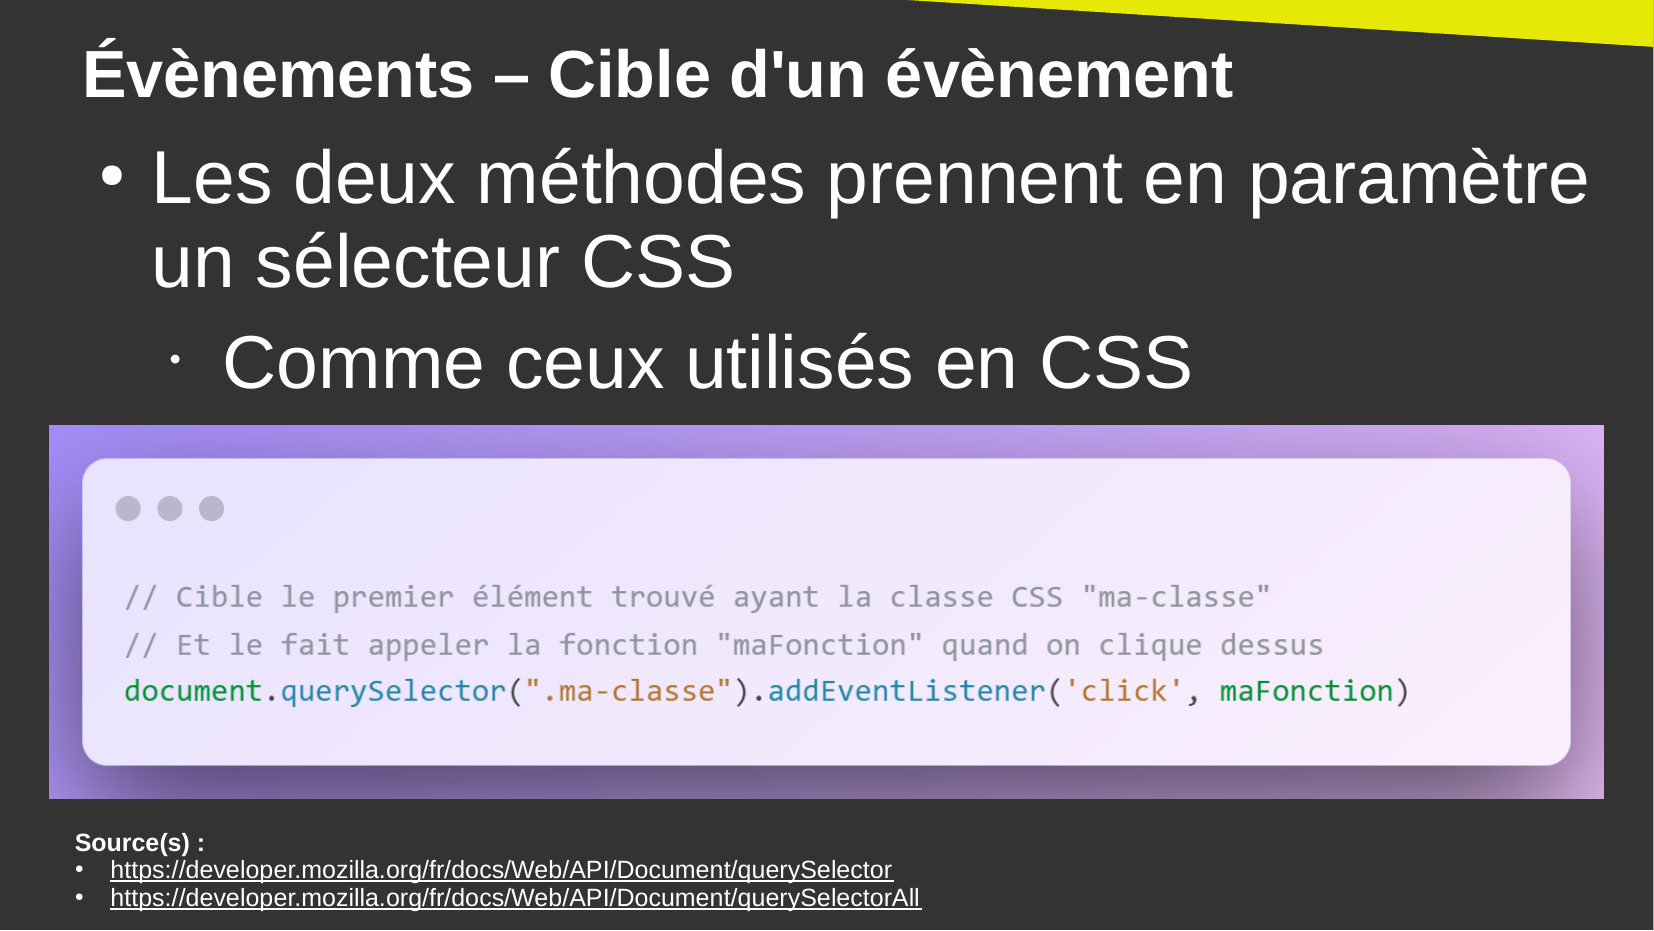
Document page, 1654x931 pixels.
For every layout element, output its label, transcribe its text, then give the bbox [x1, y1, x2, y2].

list Les deux méthodes prennent en paramètre un sélecteur CSS Comme ceux utilisés en CSS [80, 135, 1620, 426]
title Évènements – Cible d'un évènement [82, 37, 1571, 114]
text_box [906, 0, 1654, 47]
text_box Source(s) : https://developer.mozilla.org/fr/docs/Web/API/Document/querySelector https://developer.mozilla.org/fr/docs/Web/API/Document/querySelectorAll [60, 820, 1583, 920]
picture [49, 425, 1604, 799]
